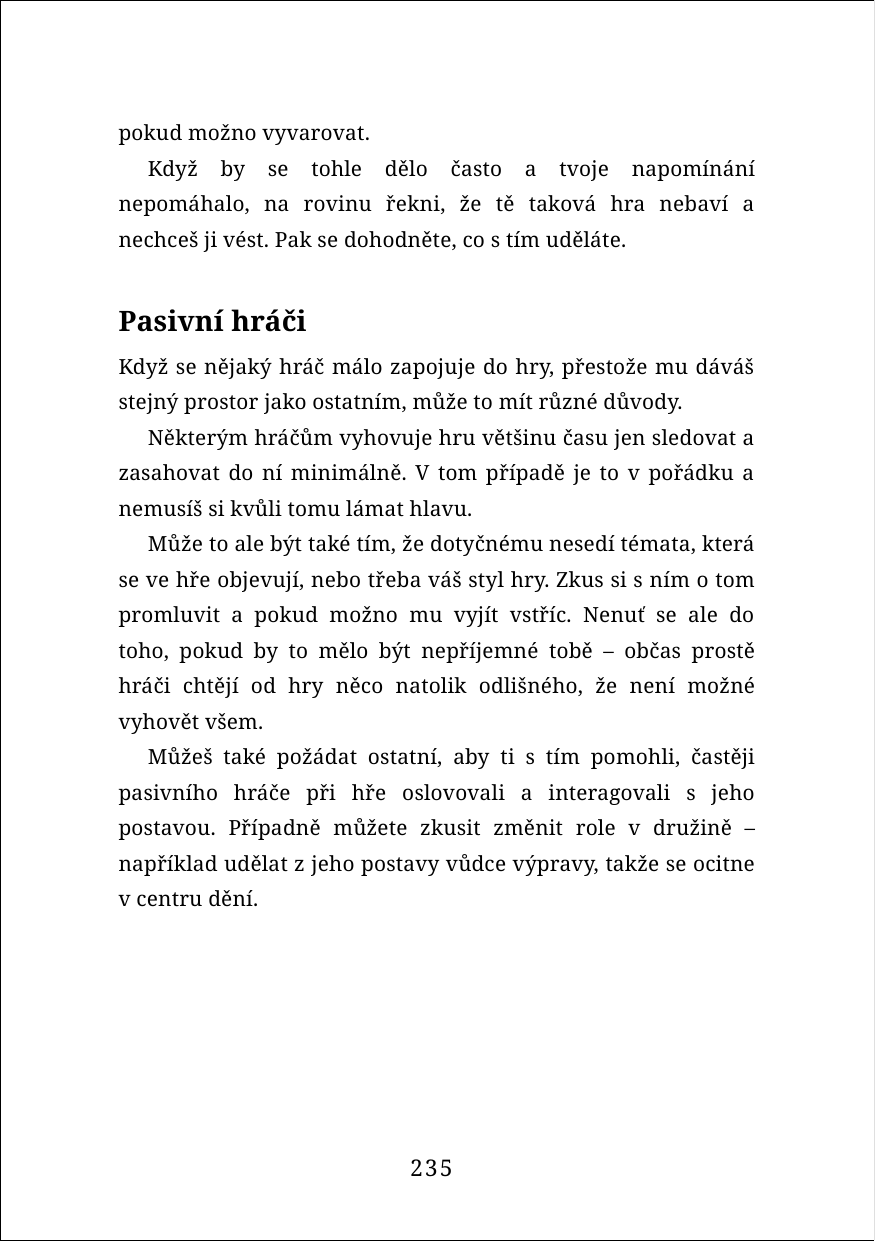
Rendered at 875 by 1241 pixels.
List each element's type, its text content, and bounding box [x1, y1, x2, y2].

text pokud možno vyvarovat. Když by se tohle dělo často a tvoje napomínání nepomáhalo, na rovinu řekni, že tě taková hra nebaví a nechceš ji vést. Pak se dohodněte, co s tím uděláte. [118, 118, 756, 253]
text Když se nějaký hráč málo zapojuje do hry, přestože mu dáváš stejný prostor jako ostatním, může to mít různé důvody. Některým hráčům vyhovuje hru většinu času jen sledovat a zasahovat do ní minimálně. V tom případě je to v pořádku a nemusíš si kvůli tomu lámat hlavu. Může to ale být také tím, že dotyčnému nesedí témata, která se ve hře objevují, nebo třeba váš styl hry. Zkus si s ním o tom promluvit a pokud možno mu vyjít vstříc. Nenuť se ale do toho, pokud by to mělo být nepříjemné tobě – občas prostě hráči chtějí od hry něco natolik odlišného, že není možné vyhovět všem. Můžeš také požádat ostatní, aby ti s tím pomohli, častěji pasivního hráče při hře oslovovali a interagovali s jeho postavou. Případně můžete zkusit změnit role v družině – například udělat z jeho postavy vůdce výpravy, takže se ocitne v centru dění. [118, 352, 756, 913]
subtitle Pasivní hráči [118, 302, 756, 340]
